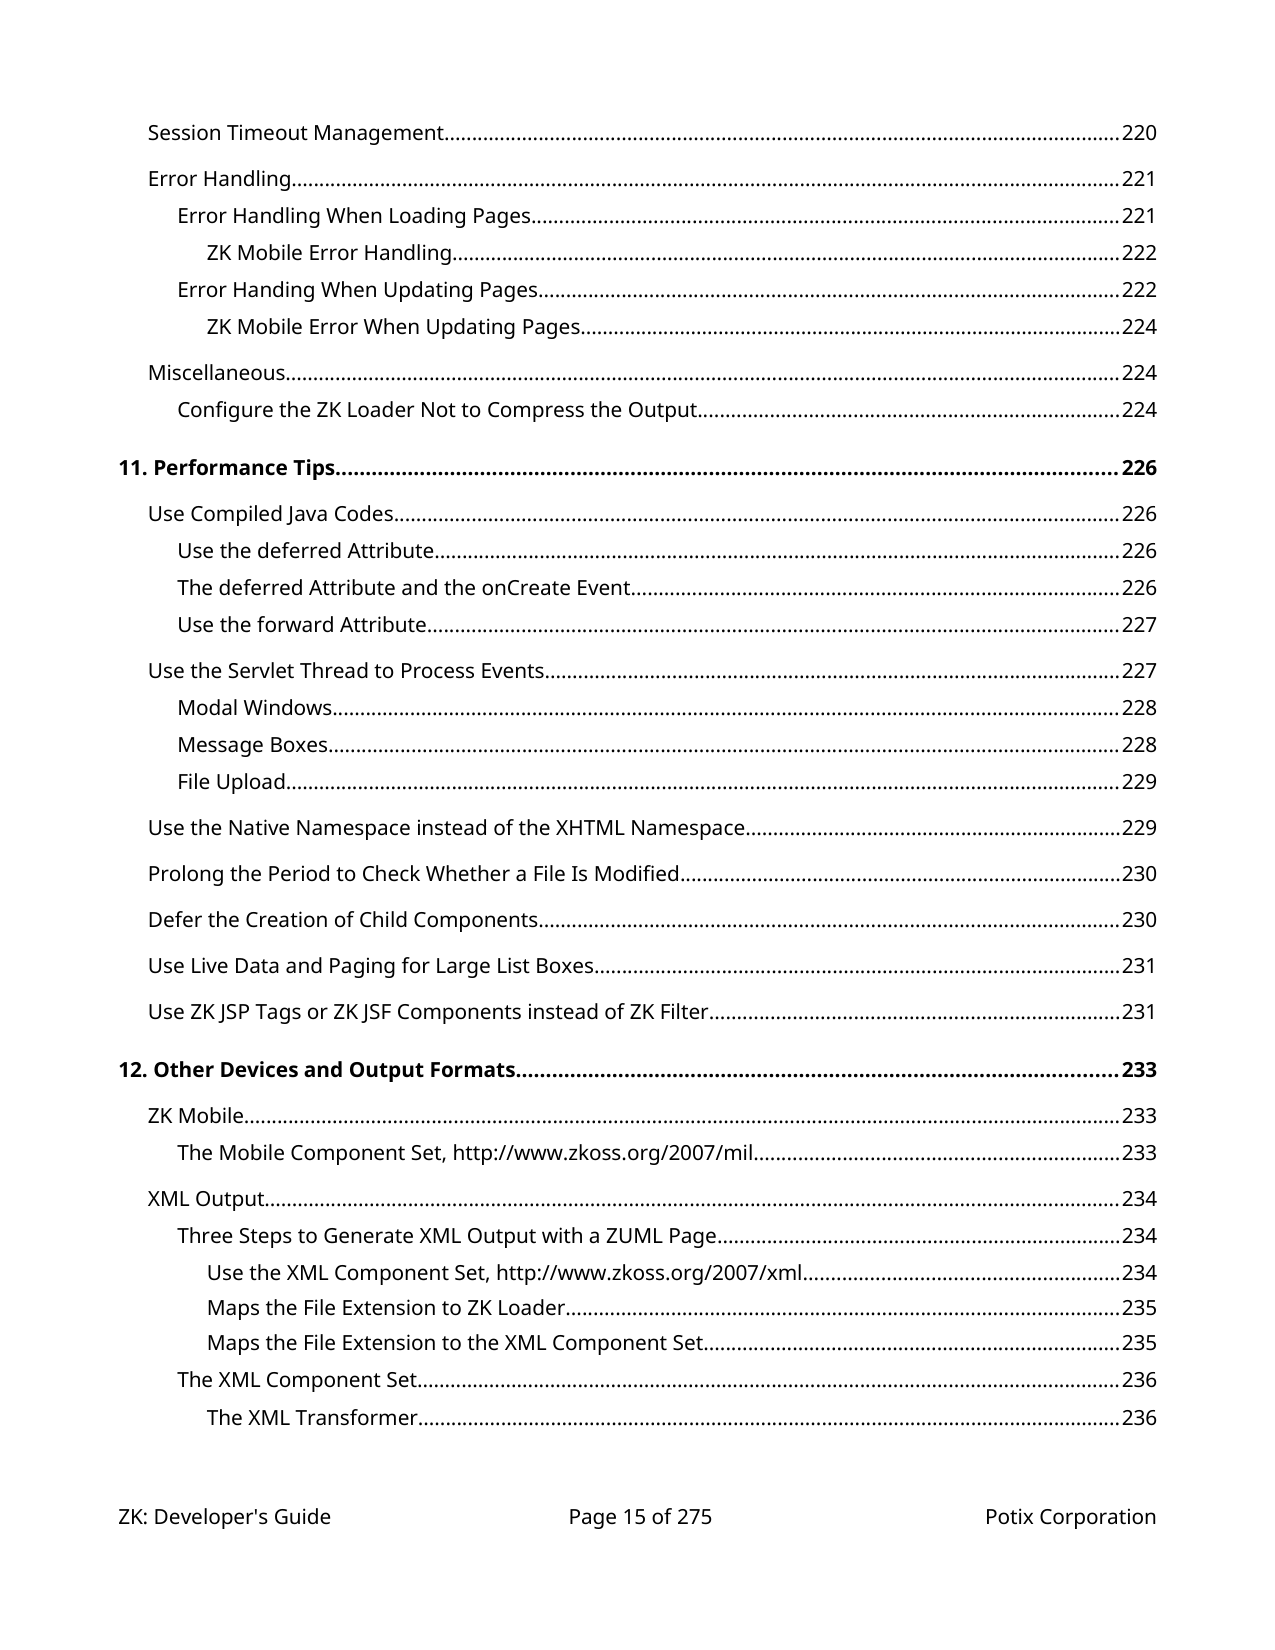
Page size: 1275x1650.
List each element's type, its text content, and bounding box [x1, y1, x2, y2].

text Use the Servlet Thread to Process Events 227 [148, 656, 1157, 684]
text Three Steps to Generate XML Output with a ZUML Page 234 [177, 1221, 1157, 1249]
text Use the XML Component Set, http://www.zkoss.org/2007/xml 234 [207, 1258, 1157, 1286]
text Prolong the Period to Check Whether a File Is Modified 230 [148, 859, 1157, 888]
text Defer the Creation of Child Components 230 [148, 905, 1157, 933]
text The XML Transformer 236 [207, 1403, 1157, 1431]
text ZK Mobile Error When Updating Pages 224 [207, 312, 1157, 341]
text 12. Other Devices and Output Formats 233 [118, 1055, 1157, 1083]
text Error Handing When Updating Pages 222 [177, 275, 1157, 303]
text Maps the File Extension to ZK Loader 235 [207, 1293, 1157, 1321]
text Use ZK JSP Tags or ZK JSF Components instead of ZK Filter 231 [148, 997, 1157, 1025]
text The Mobile Component Set, http://www.zkoss.org/2007/mil 233 [177, 1138, 1157, 1166]
text Message Boxes 228 [177, 730, 1157, 759]
text Use the deferred Attribute 226 [177, 536, 1157, 564]
text Use Compiled Java Codes 226 [148, 499, 1157, 527]
text XML Output 234 [148, 1184, 1157, 1212]
text The XML Component Set 236 [177, 1366, 1157, 1394]
text Use the Native Namespace instead of the XHTML Namespace 229 [148, 813, 1157, 842]
text Modal Windows 228 [177, 693, 1157, 722]
text 11. Performance Tips 226 [118, 453, 1157, 481]
text File Upload 229 [177, 767, 1157, 796]
text Error Handling When Loading Pages 221 [177, 201, 1157, 229]
text Error Handling 221 [148, 164, 1157, 192]
text Use Live Data and Paging for Large List Boxes 231 [148, 951, 1157, 979]
text ZK Mobile Error Handling 222 [207, 238, 1157, 266]
text Miscellaneous 224 [148, 358, 1157, 387]
text ZK Mobile 233 [148, 1101, 1157, 1129]
text Configure the ZK Loader Not to Compress the Output 224 [177, 395, 1157, 424]
text Maps the File Extension to the XML Component Set 235 [207, 1328, 1157, 1357]
text The deferred Attribute and the onCreate Event 226 [177, 573, 1157, 601]
text Session Timeout Management 220 [148, 118, 1157, 146]
text Use the forward Attribute 227 [177, 610, 1157, 638]
